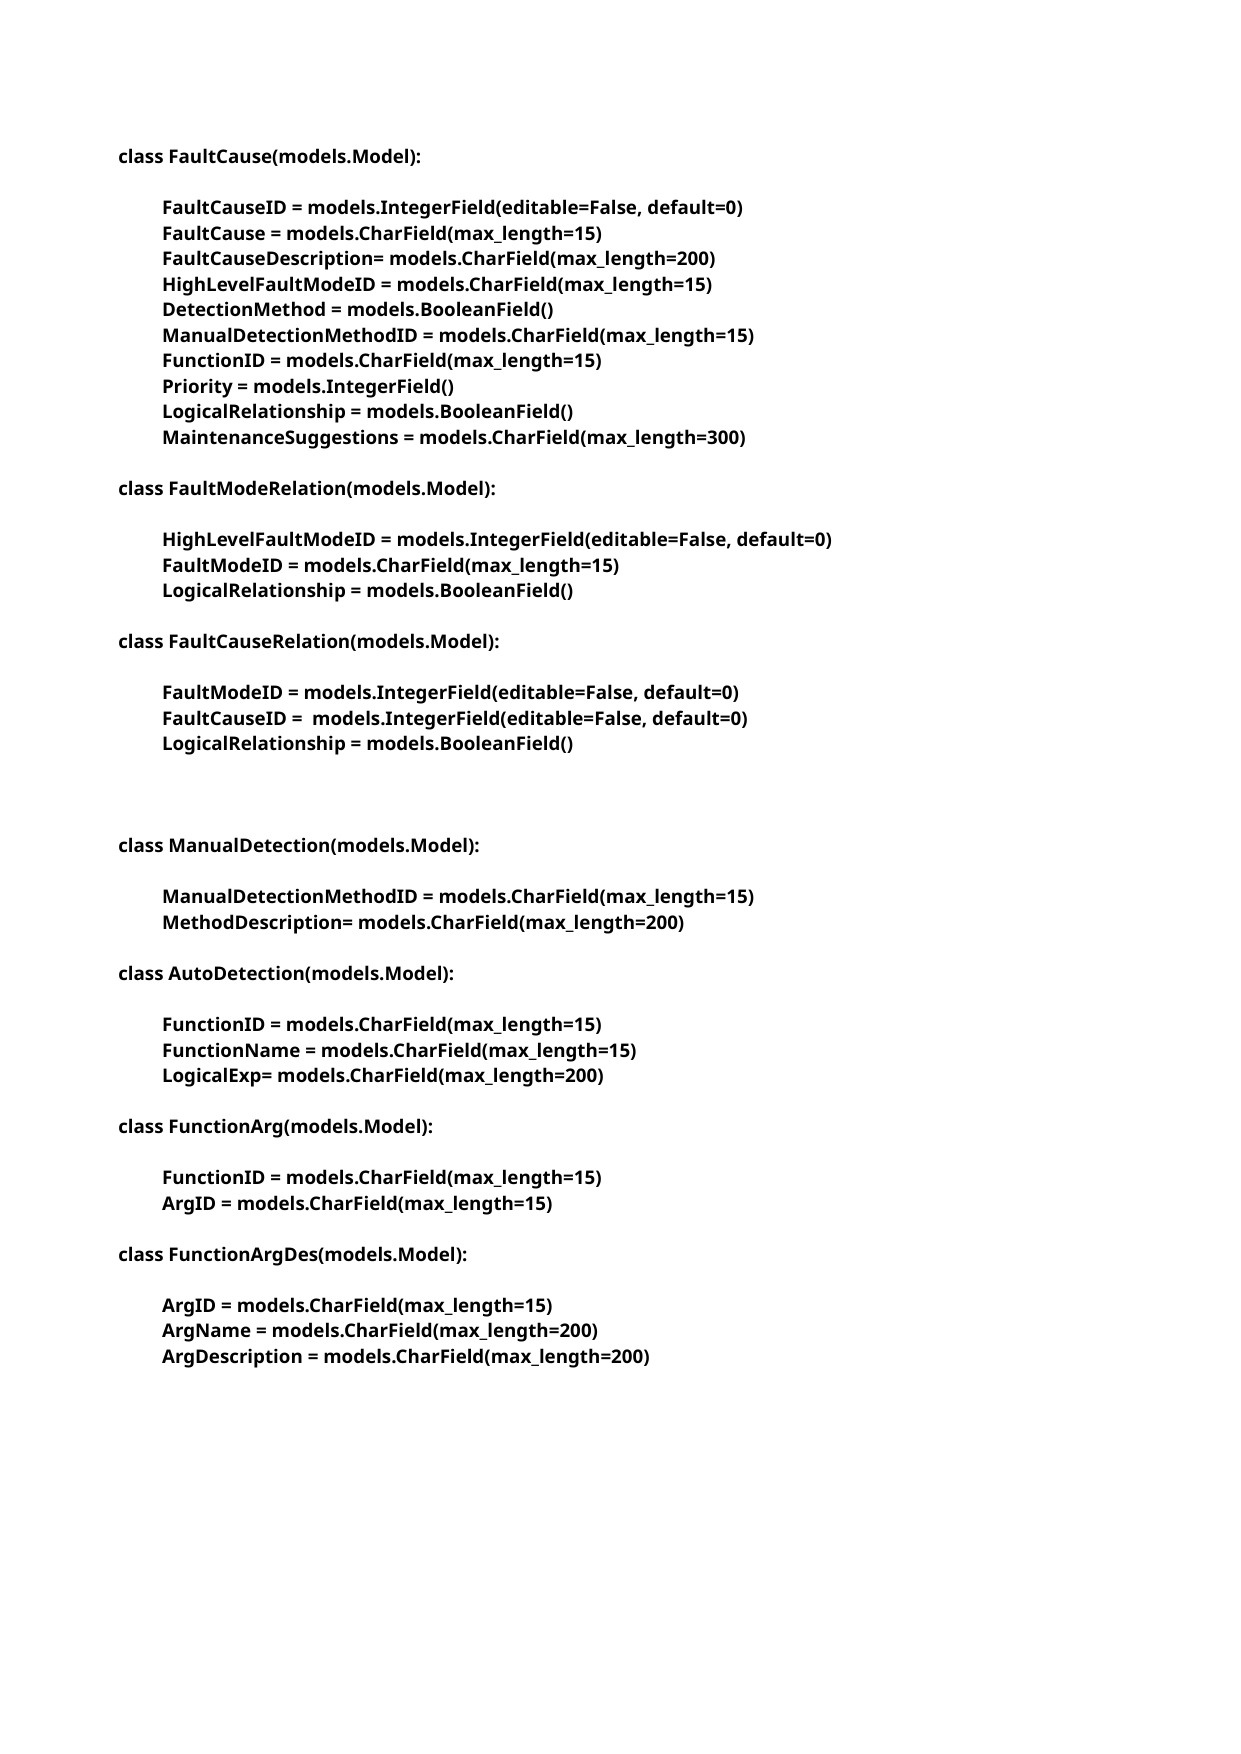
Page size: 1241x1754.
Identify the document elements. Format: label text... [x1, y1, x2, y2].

text class FaultCause(models.Model): [118, 144, 1122, 169]
text FaultCauseDescription= models.CharField(max_length=200) [118, 246, 1122, 271]
text HighLevelFaultModeID = models.IntegerField(editable=False, default=0) [118, 526, 1122, 552]
text FunctionName = models.CharField(max_length=15) [118, 1037, 1122, 1062]
text ManualDetectionMethodID = models.CharField(max_length=15) [118, 322, 1122, 348]
text FaultModeID = models.IntegerField(editable=False, default=0) [118, 679, 1122, 705]
text MethodDescription= models.CharField(max_length=200) [118, 909, 1122, 935]
text LogicalRelationship = models.BooleanField() [118, 731, 1122, 756]
text ManualDetectionMethodID = models.CharField(max_length=15) [118, 884, 1122, 909]
text LogicalRelationship = models.BooleanField() [118, 577, 1122, 603]
text class AutoDetection(models.Model): [118, 960, 1122, 986]
text LogicalExp= models.CharField(max_length=200) [118, 1062, 1122, 1088]
text class FaultModeRelation(models.Model): [118, 475, 1122, 501]
text MaintenanceSuggestions = models.CharField(max_length=300) [118, 424, 1122, 450]
text FaultCause = models.CharField(max_length=15) [118, 220, 1122, 246]
text DetectionMethod = models.BooleanField() [118, 297, 1122, 322]
text FaultCauseID = models.IntegerField(editable=False, default=0) [118, 195, 1122, 220]
text class ManualDetection(models.Model): [118, 833, 1122, 858]
text class FunctionArgDes(models.Model): [118, 1241, 1122, 1267]
text FunctionID = models.CharField(max_length=15) [118, 1164, 1122, 1190]
text class FunctionArg(models.Model): [118, 1113, 1122, 1139]
text ArgID = models.CharField(max_length=15) [118, 1292, 1122, 1318]
text LogicalRelationship = models.BooleanField() [118, 399, 1122, 424]
text ArgName = models.CharField(max_length=200) [118, 1318, 1122, 1343]
text FaultCauseID = models.IntegerField(editable=False, default=0) [118, 705, 1122, 731]
text Priority = models.IntegerField() [118, 373, 1122, 399]
text HighLevelFaultModeID = models.CharField(max_length=15) [118, 271, 1122, 297]
text FunctionID = models.CharField(max_length=15) [118, 1011, 1122, 1037]
text FaultModeID = models.CharField(max_length=15) [118, 552, 1122, 577]
text ArgDescription = models.CharField(max_length=200) [118, 1343, 1122, 1369]
text class FaultCauseRelation(models.Model): [118, 628, 1122, 654]
text ArgID = models.CharField(max_length=15) [118, 1190, 1122, 1216]
text FunctionID = models.CharField(max_length=15) [118, 348, 1122, 373]
